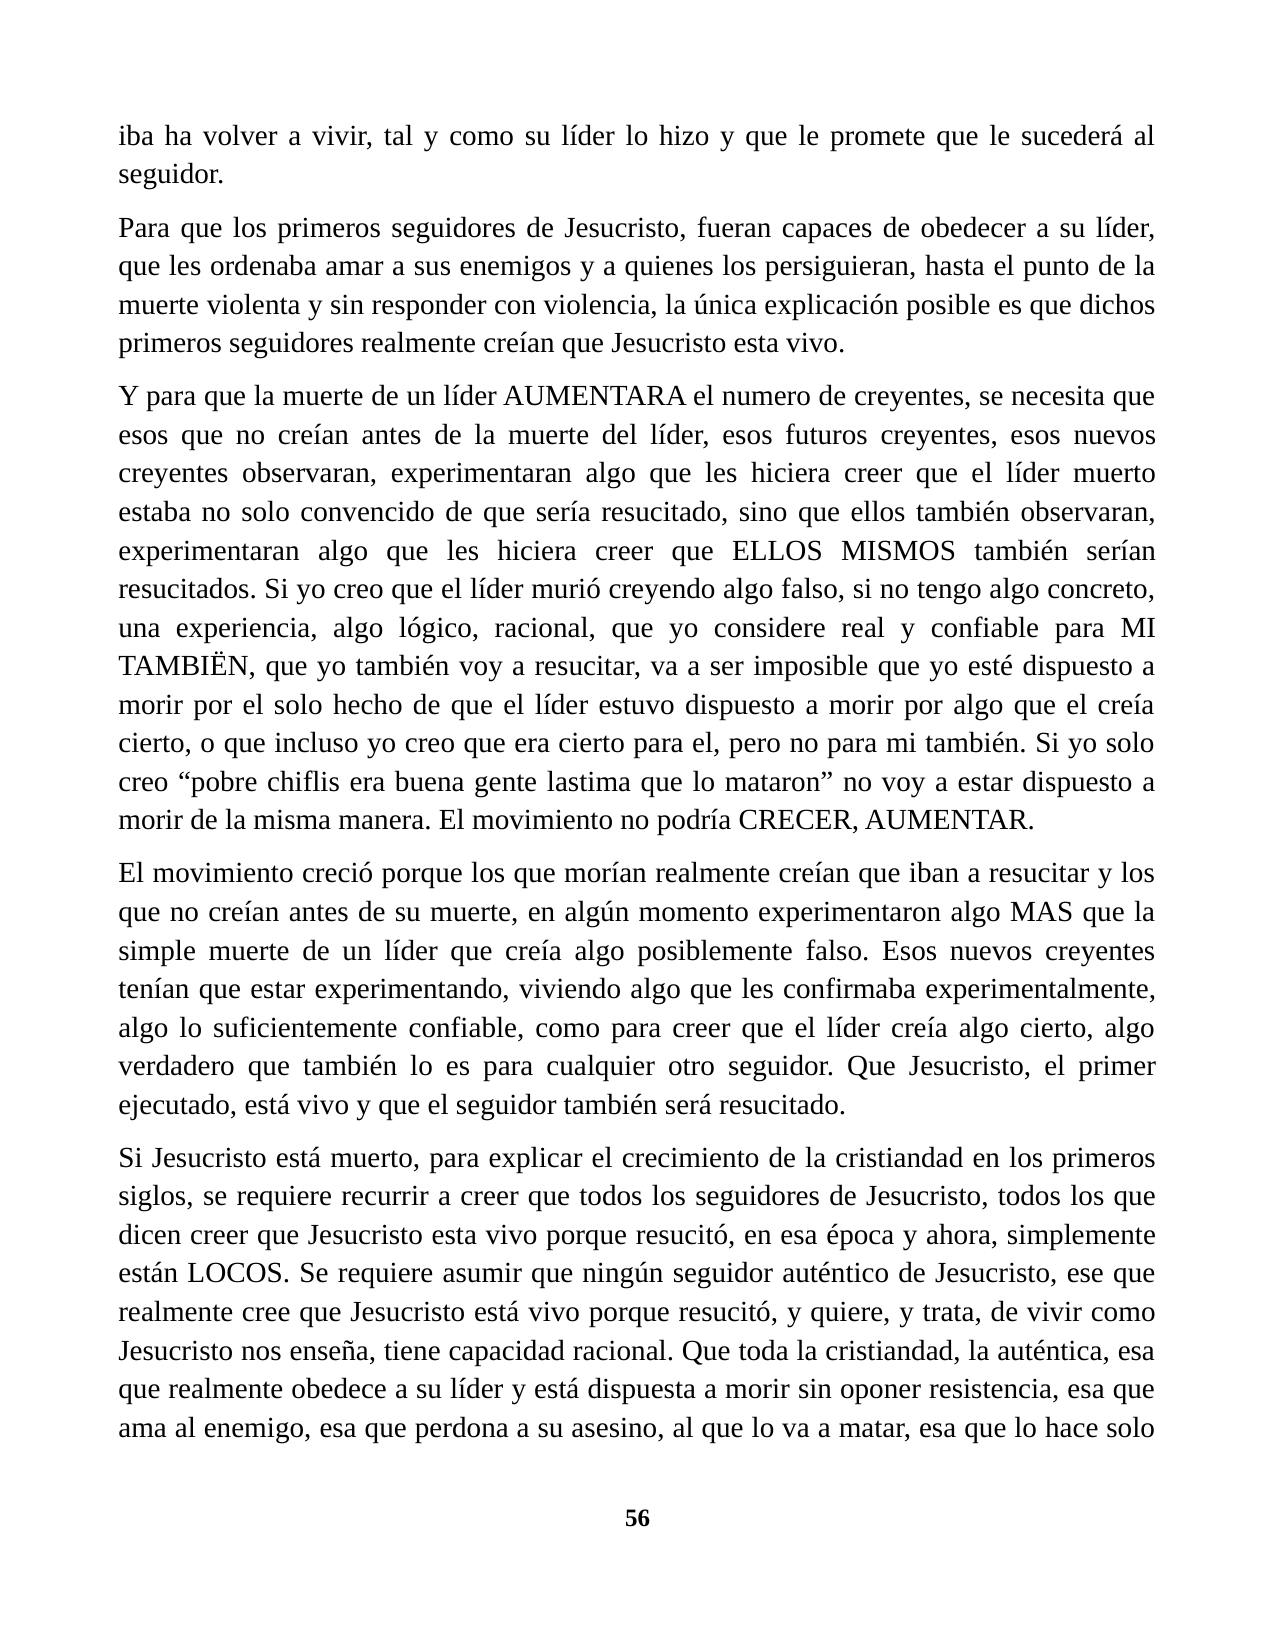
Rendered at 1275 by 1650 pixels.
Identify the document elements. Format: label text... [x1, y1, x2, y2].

text El movimiento creció porque los que morían realmente creían que iban a resucitar y los que no creían antes de su muerte, en algún momento experimentaron algo MAS que la simple muerte de un líder que creía algo posiblemente falso. Esos nuevos creyentes tenían que estar experimentando, viviendo algo que les confirmaba experimentalmente, algo lo suficientemente confiable, como para creer que el líder creía algo cierto, algo verdadero que también lo es para cualquier otro seguidor. Que Jesucristo, el primer ejecutado, está vivo y que el seguidor también será resucitado. [118, 856, 1157, 1120]
text Y para que la muerte de un líder AUMENTARA el numero de creyentes, se necesita que esos que no creían antes de la muerte del líder, esos futuros creyentes, esos nuevos creyentes observaran, experimentaran algo que les hiciera creer que el líder muerto estaba no solo convencido de que sería resucitado, sino que ellos también observaran, experimentaran algo que les hiciera creer que ELLOS MISMOS también serían resucitados. Si yo creo que el líder murió creyendo algo falso, si no tengo algo concreto, una experiencia, algo lógico, racional, que yo considere real y confiable para MI TAMBIËN, que yo también voy a resucitar, va a ser imposible que yo esté dispuesto a morir por el solo hecho de que el líder estuvo dispuesto a morir por algo que el creía cierto, o que incluso yo creo que era cierto para el, pero no para mi también. Si yo solo creo “pobre chiflis era buena gente lastima que lo mataron” no voy a estar dispuesto a morir de la misma manera. El movimiento no podría CRECER, AUMENTAR. [118, 378, 1157, 836]
text Para que los primeros seguidores de Jesucristo, fueran capaces de obedecer a su líder, que les ordenaba amar a sus enemigos y a quienes los persiguieran, hasta el punto de la muerte violenta y sin responder con violencia, la única explicación posible es que dichos primeros seguidores realmente creían que Jesucristo esta vivo. [118, 210, 1157, 359]
text Si Jesucristo está muerto, para explicar el crecimiento de la cristiandad en los primeros siglos, se requiere recurrir a creer que todos los seguidores de Jesucristo, todos los que dicen creer que Jesucristo esta vivo porque resucitó, en esa época y ahora, simplemente están LOCOS. Se requiere asumir que ningún seguidor auténtico de Jesucristo, ese que realmente cree que Jesucristo está vivo porque resucitó, y quiere, y trata, de vivir como Jesucristo nos enseña, tiene capacidad racional. Que toda la cristiandad, la auténtica, esa que realmente obedece a su líder y está dispuesta a morir sin oponer resistencia, esa que ama al enemigo, esa que perdona a su asesino, al que lo va a matar, esa que lo hace solo [118, 1140, 1157, 1443]
text iba ha volver a vivir, tal y como su líder lo hizo y que le promete que le sucederá al seguidor. [118, 118, 1157, 190]
